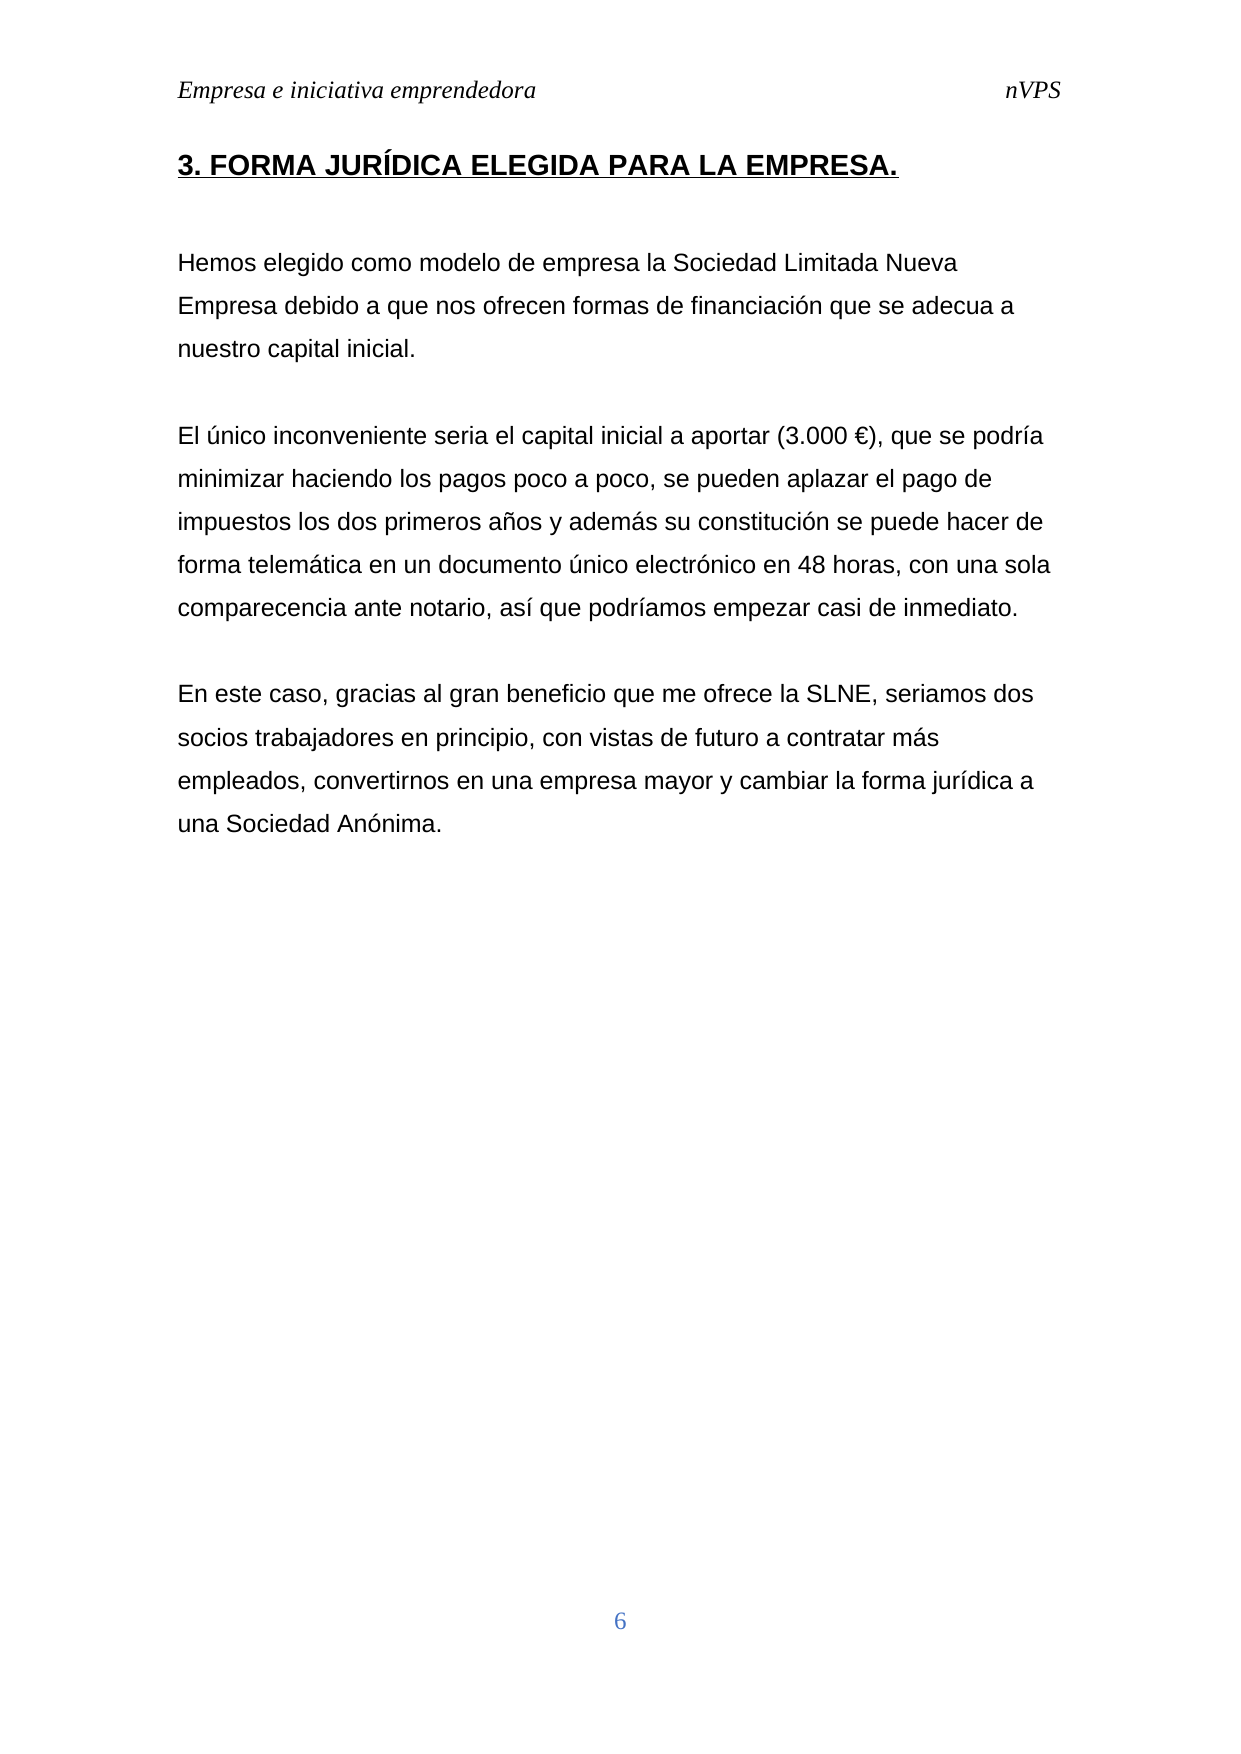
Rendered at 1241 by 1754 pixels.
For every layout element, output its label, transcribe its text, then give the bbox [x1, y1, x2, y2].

text En este caso, gracias al gran beneficio que me ofrece la SLNE, seriamos dos socios trabajadores en principio, con vistas de futuro a contratar más empleados, convertirnos en una empresa mayor y cambiar la forma jurídica a una Sociedad Anónima. [177, 679, 1063, 838]
text El único inconveniente seria el capital inicial a aportar (3.000 €), que se podría minimizar haciendo los pagos poco a poco, se pueden aplazar el pago de impuestos los dos primeros años y además su constitución se puede hacer de forma telemática en un documento único electrónico en 48 horas, con una sola comparecencia ante notario, así que podríamos empezar casi de inmediato. [177, 421, 1063, 622]
text Hemos elegido como modelo de empresa la Sociedad Limitada Nueva Empresa debido a que nos ofrecen formas de financiación que se adecua a nuestro capital inicial. [177, 248, 1063, 363]
text 3. FORMA JURÍDICA ELEGIDA PARA LA EMPRESA. [177, 148, 1063, 181]
